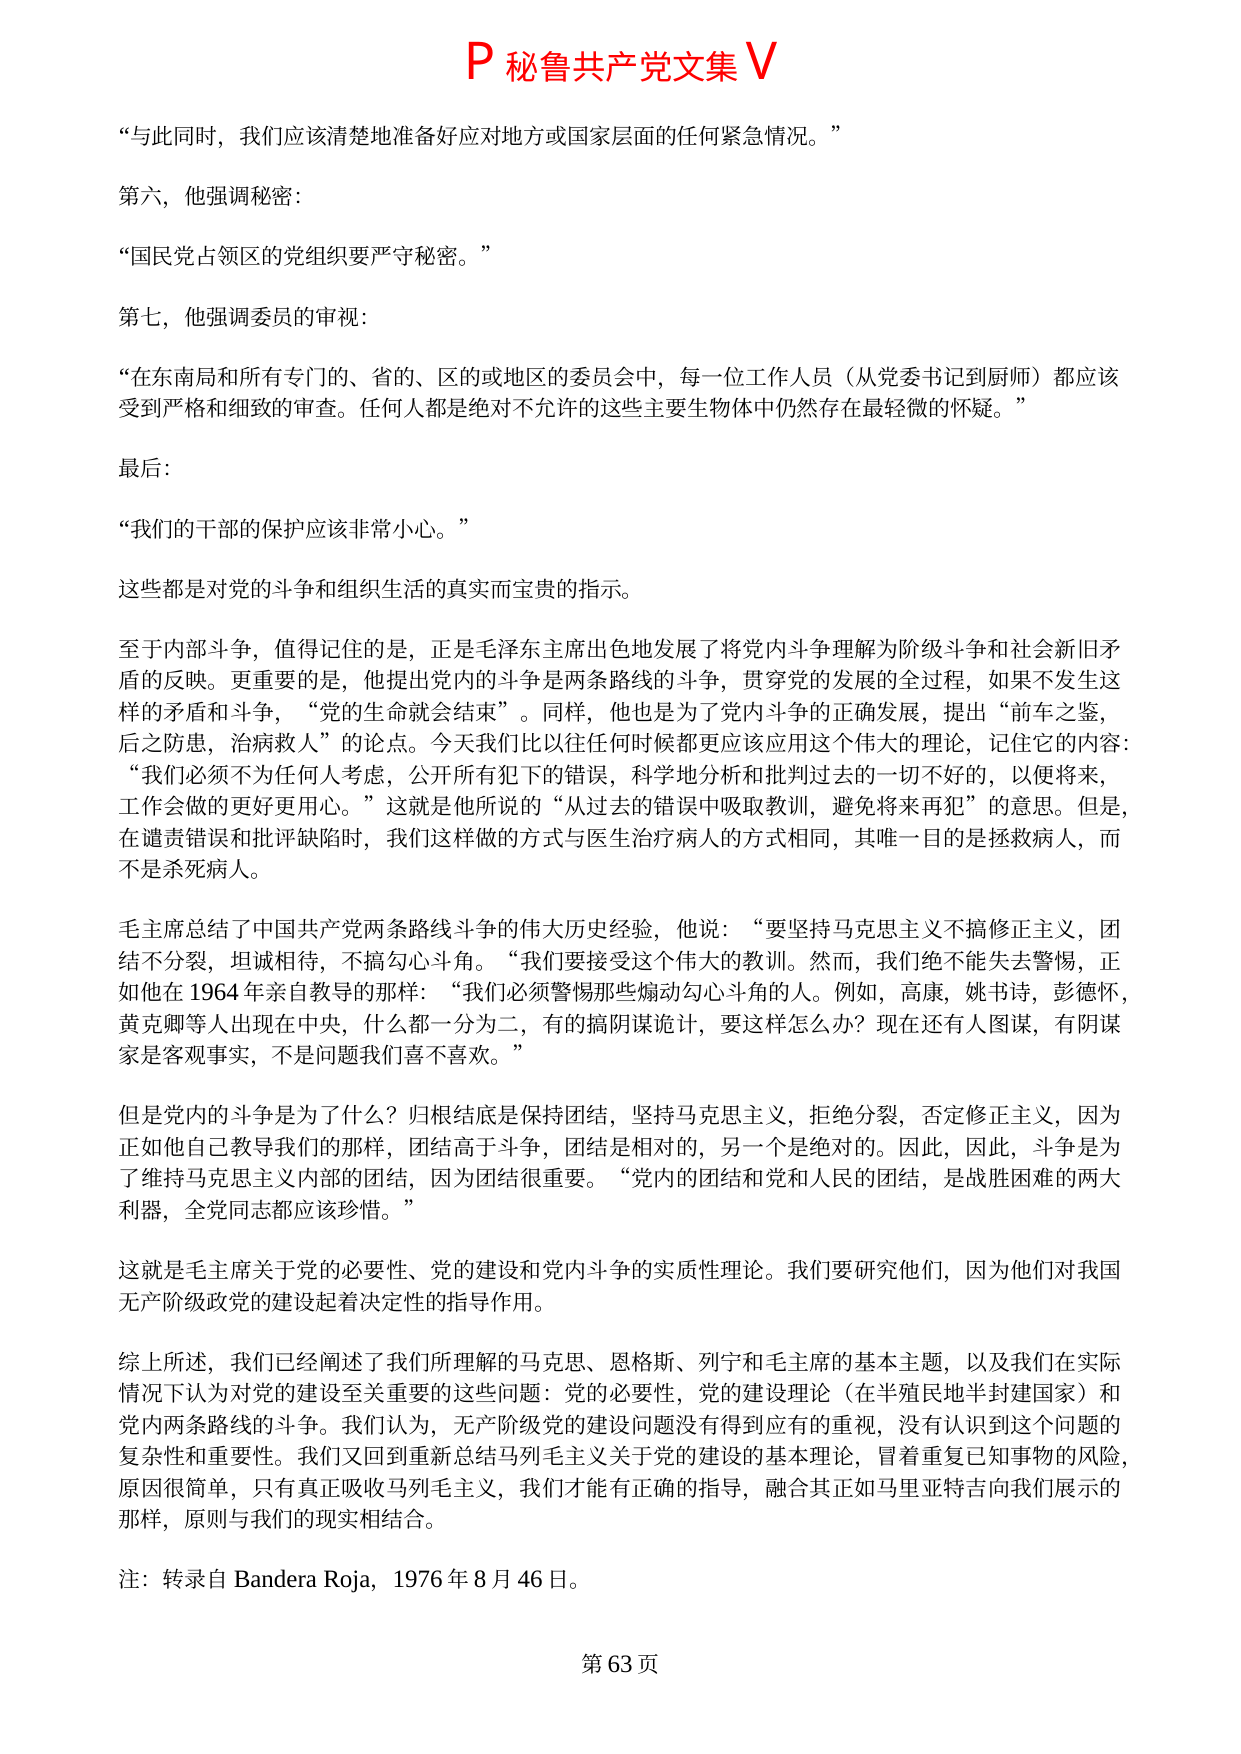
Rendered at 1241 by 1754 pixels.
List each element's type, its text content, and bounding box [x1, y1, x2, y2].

text 至于内部斗争，值得记住的是，正是毛泽东主席出色地发展了将党内斗争理解为阶级斗争和社会新旧矛盾的反映。更重要的是，他提出党内的斗争是两条路线的斗争，贯穿党的发展的全过程，如果不发生这样的矛盾和斗争，“党的生命就会结束”。同样，他也是为了党内斗争的正确发展，提出“前车之鉴，后之防患，治病救人”的论点。今天我们比以往任何时候都更应该应用这个伟大的理论，记住它的内容：“我们必须不为任何人考虑，公开所有犯下的错误，科学地分析和批判过去的一切不好的，以便将来，工作会做的更好更用心。”这就是他所说的“从过去的错误中吸取教训，避免将来再犯”的意思。但是，在谴责错误和批评缺陷时，我们这样做的方式与医生治疗病人的方式相同，其唯一目的是拯救病人，而不是杀死病人。 [118, 632, 1122, 884]
text 但是党内的斗争是为了什么？归根结底是保持团结，坚持马克思主义，拒绝分裂，否定修正主义，因为正如他自己教导我们的那样，团结高于斗争，团结是相对的，另一个是绝对的。因此，因此，斗争是为了维持马克思主义内部的团结，因为团结很重要。“党内的团结和党和人民的团结，是战胜困难的两大利器，全党同志都应该珍惜。” [118, 1099, 1122, 1224]
text “我们的干部的保护应该非常小心。” [118, 512, 1122, 543]
text 综上所述，我们已经阐述了我们所理解的马克思、恩格斯、列宁和毛主席的基本主题，以及我们在实际情况下认为对党的建设至关重要的这些问题：党的必要性，党的建设理论（在半殖民地半封建国家）和党内两条路线的斗争。我们认为，无产阶级党的建设问题没有得到应有的重视，没有认识到这个问题的复杂性和重要性。我们又回到重新总结马列毛主义关于党的建设的基本理论，冒着重复已知事物的风险，原因很简单，只有真正吸收马列毛主义，我们才能有正确的指导，融合其正如马里亚特吉向我们展示的那样，原则与我们的现实相结合。 [118, 1345, 1122, 1534]
text 注：转录自 Bandera Roja，1976年8月46日。 [118, 1562, 1122, 1594]
text “与此同时，我们应该清楚地准备好应对地方或国家层面的任何紧急情况。” [118, 119, 1122, 151]
text 毛主席总结了中国共产党两条路线斗争的伟大历史经验，他说：“要坚持马克思主义不搞修正主义，团结不分裂，坦诚相待，不搞勾心斗角。“我们要接受这个伟大的教训。然而，我们绝不能失去警惕，正如他在1964年亲自教导的那样：“我们必须警惕那些煽动勾心斗角的人。例如，高康，姚书诗，彭德怀，黄克卿等人出现在中央，什么都一分为二，有的搞阴谋诡计，要这样怎么办？现在还有人图谋，有阴谋家是客观事实，不是问题我们喜不喜欢。” [118, 913, 1122, 1070]
text 第六，他强调秘密： [118, 179, 1122, 211]
text 最后： [118, 452, 1122, 483]
text “国民党占领区的党组织要严守秘密。” [118, 239, 1122, 271]
text 这就是毛主席关于党的必要性、党的建设和党内斗争的实质性理论。我们要研究他们，因为他们对我国无产阶级政党的建设起着决定性的指导作用。 [118, 1253, 1122, 1316]
text “在东南局和所有专门的、省的、区的或地区的委员会中，每一位工作人员（从党委书记到厨师）都应该受到严格和细致的审查。任何人都是绝对不允许的这些主要生物体中仍然存在最轻微的怀疑。” [118, 360, 1122, 423]
text 这些都是对党的斗争和组织生活的真实而宝贵的指示。 [118, 572, 1122, 603]
text 第七，他强调委员的审视： [118, 300, 1122, 331]
